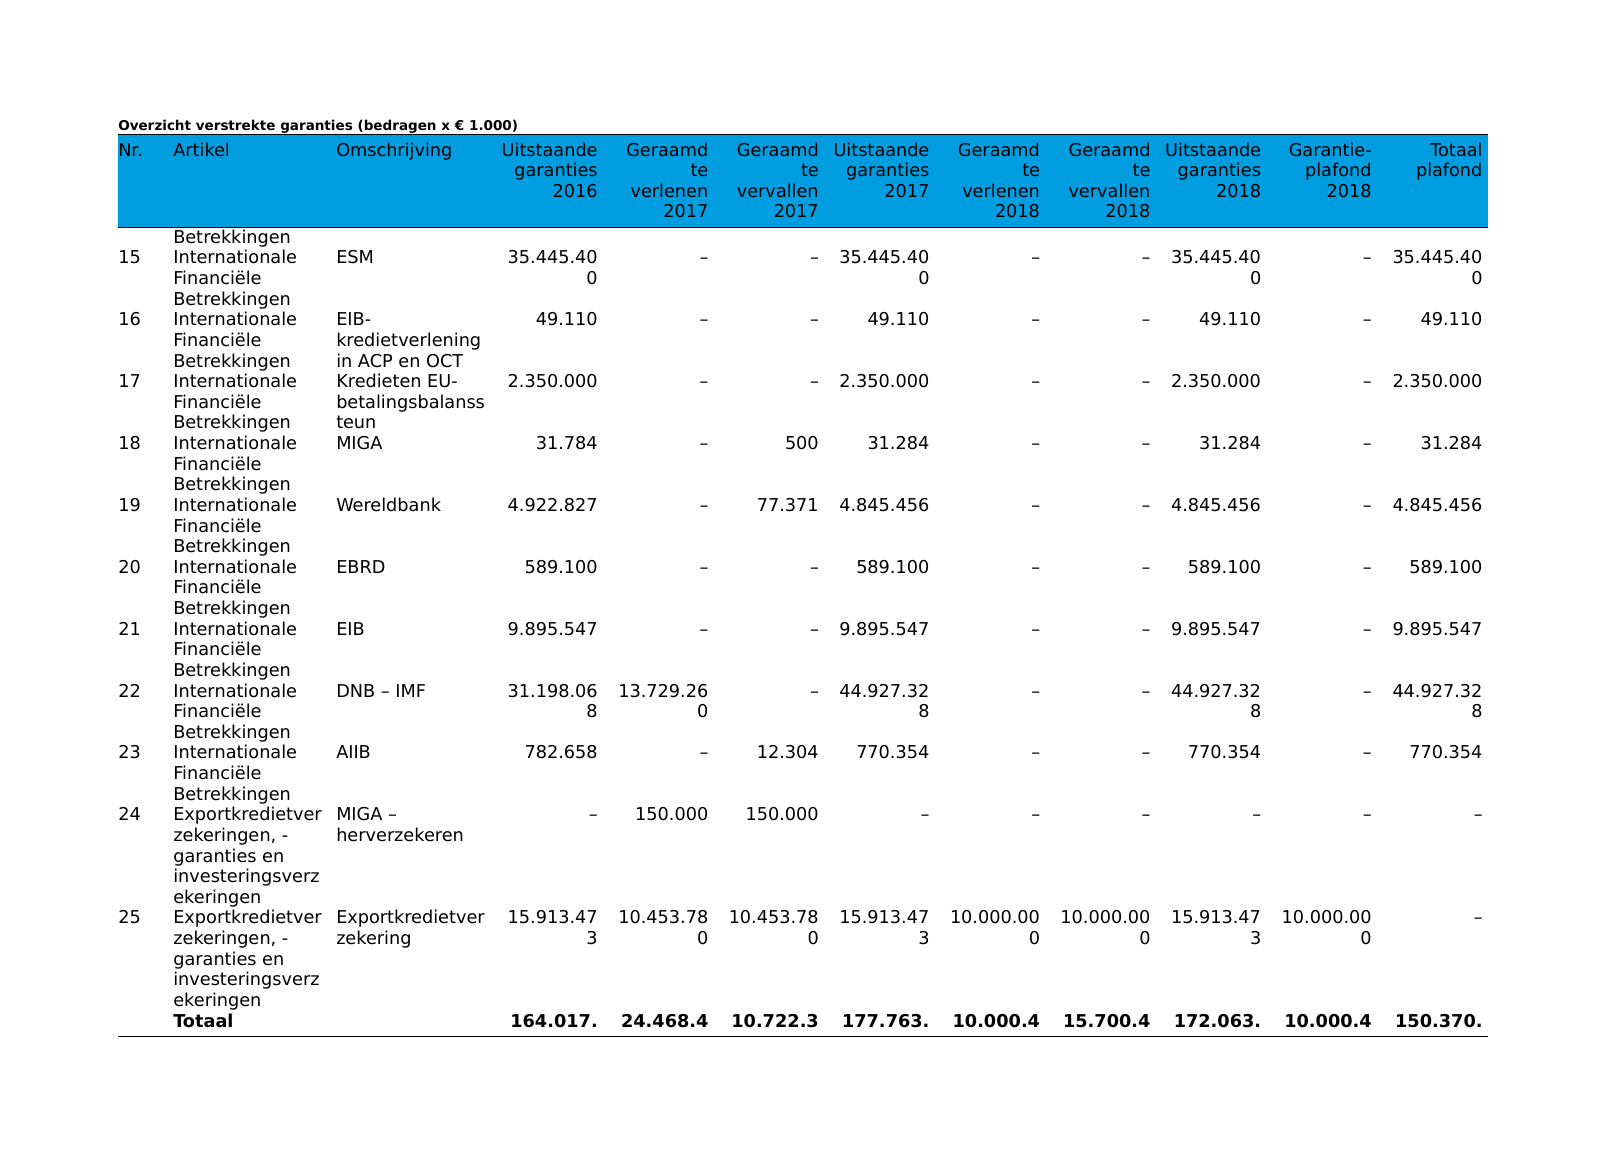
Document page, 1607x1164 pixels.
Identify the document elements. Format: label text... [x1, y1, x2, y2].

table_cell Uitstaande garanties 2018 [1156, 135, 1267, 227]
table_cell 44.927.328 [1156, 681, 1267, 742]
table_cell 589.100 [825, 557, 935, 619]
table_cell 49.110 [1377, 309, 1488, 371]
table_cell 10.453.780 [603, 908, 714, 1011]
table_cell 2.350.000 [825, 371, 935, 433]
table_cell Wereldbank [330, 495, 493, 557]
table_cell Internationale Financiële Betrekkingen [167, 495, 330, 557]
table_cell – [1267, 309, 1377, 371]
table_cell 22 [118, 681, 167, 742]
table_cell [493, 228, 603, 247]
table_cell – [1267, 804, 1377, 907]
table_cell Internationale Financiële Betrekkingen [167, 309, 330, 371]
table_cell 150.000 [714, 804, 824, 907]
table_cell Artikel [167, 135, 330, 227]
table_cell – [493, 804, 603, 907]
table_cell [330, 228, 493, 247]
table_cell – [825, 804, 935, 907]
table_cell Nr. [118, 135, 167, 227]
table_cell – [1046, 371, 1156, 433]
table_cell 10.000.000 [1046, 908, 1156, 1011]
table_cell – [603, 371, 714, 433]
table_cell 20 [118, 557, 167, 619]
table_cell EIB [330, 619, 493, 681]
table_cell – [1267, 371, 1377, 433]
table_cell Geraamd te verlenen 2017 [603, 135, 714, 227]
table_cell 770.354 [825, 743, 935, 804]
table_cell Internationale Financiële Betrekkingen [167, 619, 330, 681]
table_cell Internationale Financiële Betrekkingen [167, 248, 330, 309]
table_cell – [935, 248, 1046, 309]
table_cell 44.927.328 [1377, 681, 1488, 742]
table_cell 21 [118, 619, 167, 681]
table_cell 49.110 [825, 309, 935, 371]
table_cell – [714, 681, 824, 742]
table_cell 770.354 [1377, 743, 1488, 804]
table_cell 16 [118, 309, 167, 371]
table_cell – [935, 433, 1046, 495]
table_cell – [1267, 248, 1377, 309]
table_cell Internationale Financiële Betrekkingen [167, 743, 330, 804]
table_cell 15.913.473 [493, 908, 603, 1011]
table_cell – [1046, 743, 1156, 804]
table_cell 2.350.000 [493, 371, 603, 433]
table_cell ESM [330, 248, 493, 309]
table_cell – [1267, 495, 1377, 557]
table_cell Exportkredietverzekeringen, -garanties en investeringsverzekeringen [167, 804, 330, 907]
table_cell – [714, 619, 824, 681]
table_cell – [1046, 557, 1156, 619]
table_cell – [603, 433, 714, 495]
table_cell – [1377, 908, 1488, 1011]
table_cell [1267, 228, 1377, 247]
table_cell – [1046, 309, 1156, 371]
table_cell Garantie- plafond 2018 [1267, 135, 1377, 227]
table_cell 31.198.068 [493, 681, 603, 742]
table_cell 31.784 [493, 433, 603, 495]
table_cell 2.350.000 [1377, 371, 1488, 433]
table_cell 15.700.4 [1046, 1011, 1156, 1036]
table_cell [603, 228, 714, 247]
table_cell – [1046, 619, 1156, 681]
table_cell Internationale Financiële Betrekkingen [167, 433, 330, 495]
table_cell 2.350.000 [1156, 371, 1267, 433]
table_cell Totaal plafond [1377, 135, 1488, 227]
table_cell 13.729.260 [603, 681, 714, 742]
table_cell [118, 1011, 167, 1036]
table_cell 177.763. [825, 1011, 935, 1036]
table_cell Totaal [167, 1011, 330, 1036]
table_cell 782.658 [493, 743, 603, 804]
table_cell [330, 1011, 493, 1036]
table_cell – [1267, 433, 1377, 495]
table_cell 10.722.3 [714, 1011, 824, 1036]
table_cell 18 [118, 433, 167, 495]
table_cell 10.000.000 [1267, 908, 1377, 1011]
table_cell – [714, 248, 824, 309]
table_cell 770.354 [1156, 743, 1267, 804]
table_cell 4.845.456 [825, 495, 935, 557]
table_cell – [1267, 557, 1377, 619]
table_cell 15.913.473 [825, 908, 935, 1011]
table_cell DNB – IMF [330, 681, 493, 742]
table_cell Geraamd te vervallen 2018 [1046, 135, 1156, 227]
table_cell 500 [714, 433, 824, 495]
table_cell – [1156, 804, 1267, 907]
table_cell 4.922.827 [493, 495, 603, 557]
table_cell MIGA [330, 433, 493, 495]
table_cell 10.000.000 [935, 908, 1046, 1011]
table_cell – [1046, 495, 1156, 557]
table_cell – [1267, 743, 1377, 804]
table_cell 17 [118, 371, 167, 433]
table_cell – [935, 743, 1046, 804]
table_cell AIIB [330, 743, 493, 804]
table_cell 10.453.780 [714, 908, 824, 1011]
table_cell – [603, 557, 714, 619]
table_cell Geraamd te vervallen 2017 [714, 135, 824, 227]
table_cell 77.371 [714, 495, 824, 557]
table_cell 4.845.456 [1156, 495, 1267, 557]
table_cell 589.100 [493, 557, 603, 619]
table_cell – [714, 557, 824, 619]
table_cell – [935, 681, 1046, 742]
table_cell – [935, 557, 1046, 619]
table_cell 31.284 [825, 433, 935, 495]
table_cell 44.927.328 [825, 681, 935, 742]
table_cell 35.445.400 [1156, 248, 1267, 309]
table_cell MIGA – herverzekeren [330, 804, 493, 907]
table_cell EBRD [330, 557, 493, 619]
table_cell – [1046, 804, 1156, 907]
table_cell 10.000.4 [1267, 1011, 1377, 1036]
table_cell 10.000.4 [935, 1011, 1046, 1036]
table_cell 23 [118, 743, 167, 804]
table_cell 15.913.473 [1156, 908, 1267, 1011]
table_cell 49.110 [1156, 309, 1267, 371]
table_cell 31.284 [1377, 433, 1488, 495]
table_cell [1046, 228, 1156, 247]
table_cell – [603, 743, 714, 804]
table_cell 31.284 [1156, 433, 1267, 495]
table_cell Exportkredietverzekering [330, 908, 493, 1011]
table_cell Uitstaande garanties 2017 [825, 135, 935, 227]
table_cell 150.000 [603, 804, 714, 907]
table_cell 19 [118, 495, 167, 557]
table_cell – [603, 619, 714, 681]
table_cell Betrekkingen [167, 228, 330, 247]
table_cell 35.445.400 [1377, 248, 1488, 309]
table_cell 589.100 [1377, 557, 1488, 619]
table_cell 25 [118, 908, 167, 1011]
table_cell – [603, 309, 714, 371]
table_cell – [603, 248, 714, 309]
table_cell – [1046, 681, 1156, 742]
table_cell Internationale Financiële Betrekkingen [167, 681, 330, 742]
table_cell 9.895.547 [493, 619, 603, 681]
table_cell 589.100 [1156, 557, 1267, 619]
table_cell – [1046, 248, 1156, 309]
table_cell – [1377, 804, 1488, 907]
table_cell Uitstaande garanties 2016 [493, 135, 603, 227]
table_cell 4.845.456 [1377, 495, 1488, 557]
table_cell Exportkredietverzekeringen, -garanties en investeringsverzekeringen [167, 908, 330, 1011]
table_cell [714, 228, 824, 247]
table_cell 15 [118, 248, 167, 309]
table_cell [118, 228, 167, 247]
table_cell 164.017. [493, 1011, 603, 1036]
table_cell 49.110 [493, 309, 603, 371]
table_cell – [935, 309, 1046, 371]
table_cell 12.304 [714, 743, 824, 804]
table_cell 24.468.4 [603, 1011, 714, 1036]
table_cell 9.895.547 [1156, 619, 1267, 681]
table_cell 150.370. [1377, 1011, 1488, 1036]
table_cell [935, 228, 1046, 247]
table_cell [1156, 228, 1267, 247]
table_cell Geraamd te verlenen 2018 [935, 135, 1046, 227]
table_cell – [935, 804, 1046, 907]
table_cell 9.895.547 [825, 619, 935, 681]
table_cell – [935, 371, 1046, 433]
table_cell 35.445.400 [493, 248, 603, 309]
table_cell – [1267, 681, 1377, 742]
table_cell [1377, 228, 1488, 247]
table_cell [825, 228, 935, 247]
table_cell 9.895.547 [1377, 619, 1488, 681]
table_cell – [1046, 433, 1156, 495]
table_cell – [603, 495, 714, 557]
table_header Overzicht verstrekte garanties (bedragen x € 1.000) [118, 118, 1488, 134]
table_cell Kredieten EU-betalingsbalanssteun [330, 371, 493, 433]
table_cell – [935, 619, 1046, 681]
table_cell – [1267, 619, 1377, 681]
table_cell 24 [118, 804, 167, 907]
table_cell Omschrijving [330, 135, 493, 227]
table_cell – [935, 495, 1046, 557]
table_cell – [714, 309, 824, 371]
table_cell – [714, 371, 824, 433]
table_cell EIB-kredietverlening in ACP en OCT [330, 309, 493, 371]
table_cell Internationale Financiële Betrekkingen [167, 557, 330, 619]
table_cell 35.445.400 [825, 248, 935, 309]
table_cell Internationale Financiële Betrekkingen [167, 371, 330, 433]
table_cell 172.063. [1156, 1011, 1267, 1036]
